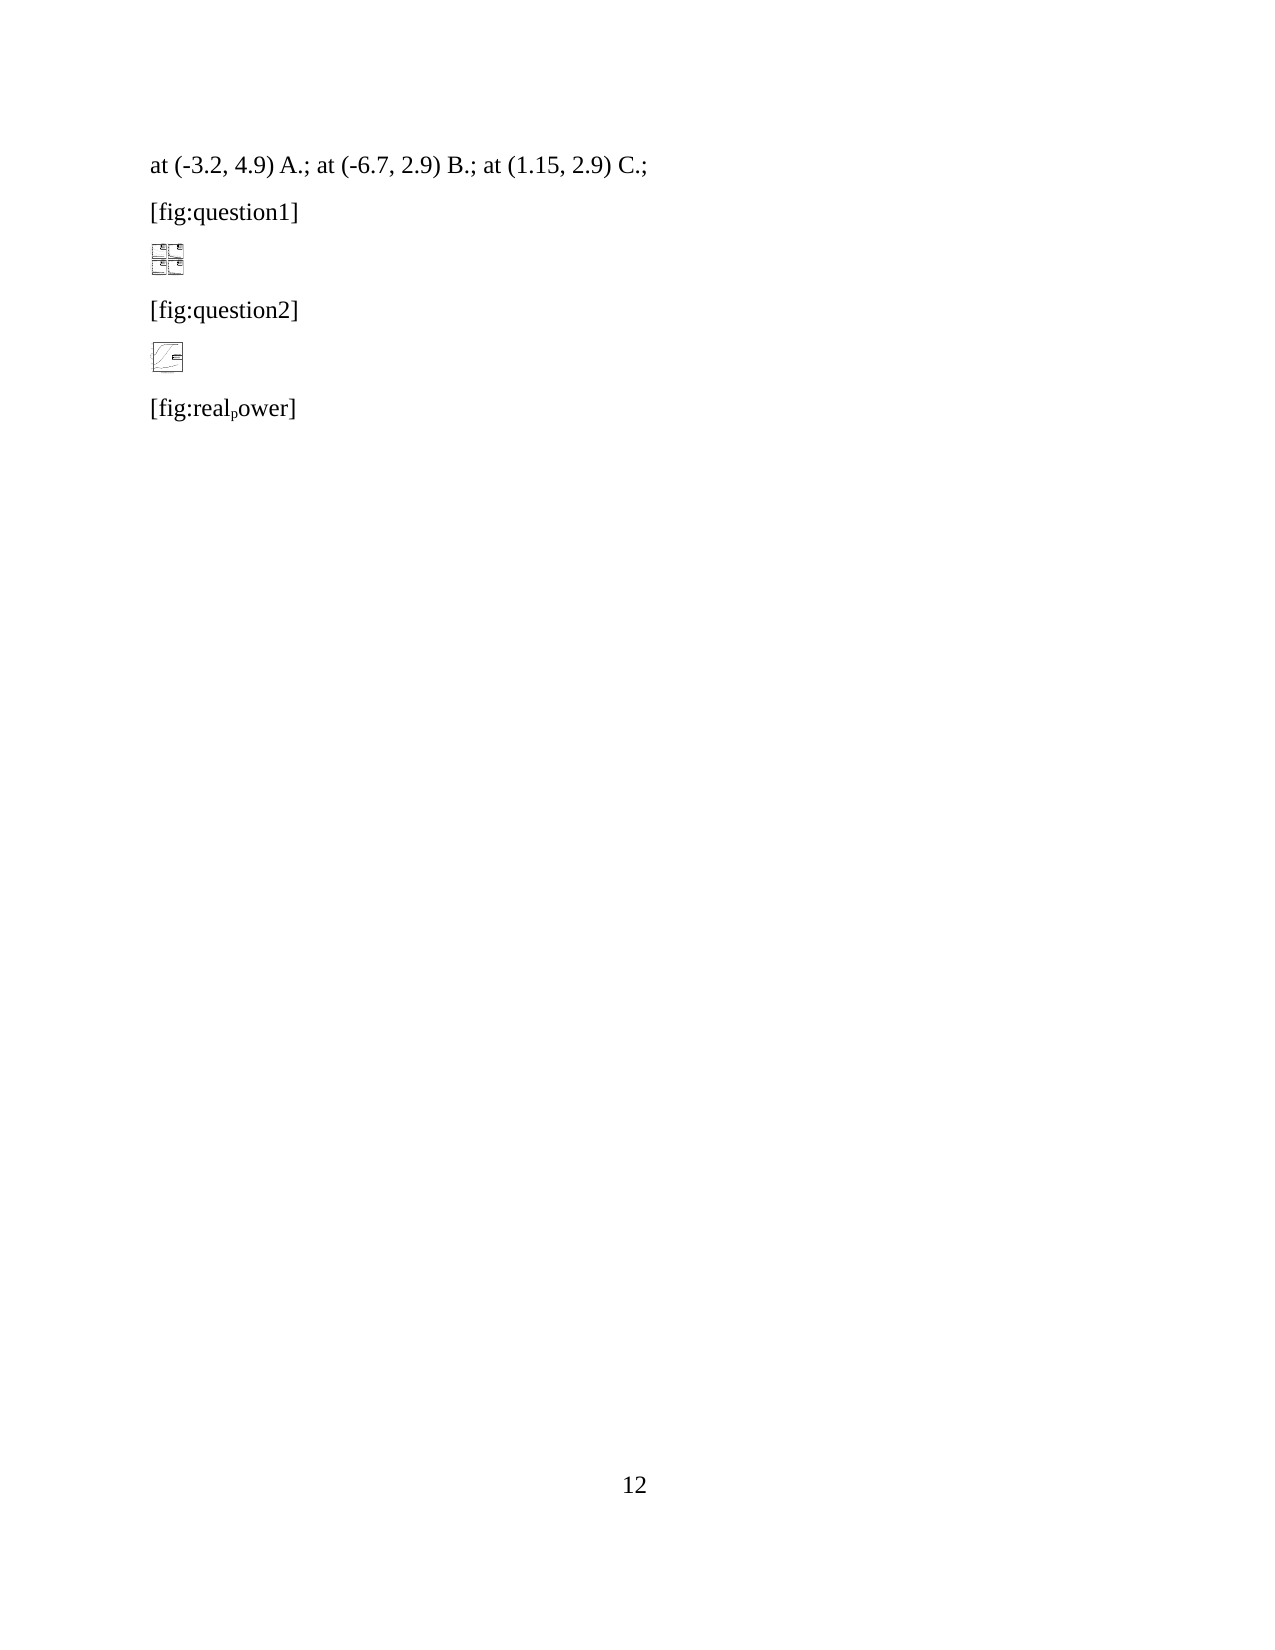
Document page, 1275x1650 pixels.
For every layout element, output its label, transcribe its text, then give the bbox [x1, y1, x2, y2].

text [fig:question2] [150, 295, 1125, 323]
text at (-3.2, 4.9) A.; at (-6.7, 2.9) B.; at (1.15, 2.9) C.; [150, 150, 1125, 179]
text [fig:realpower] [150, 393, 1125, 421]
text [fig:question1] [150, 197, 1125, 225]
